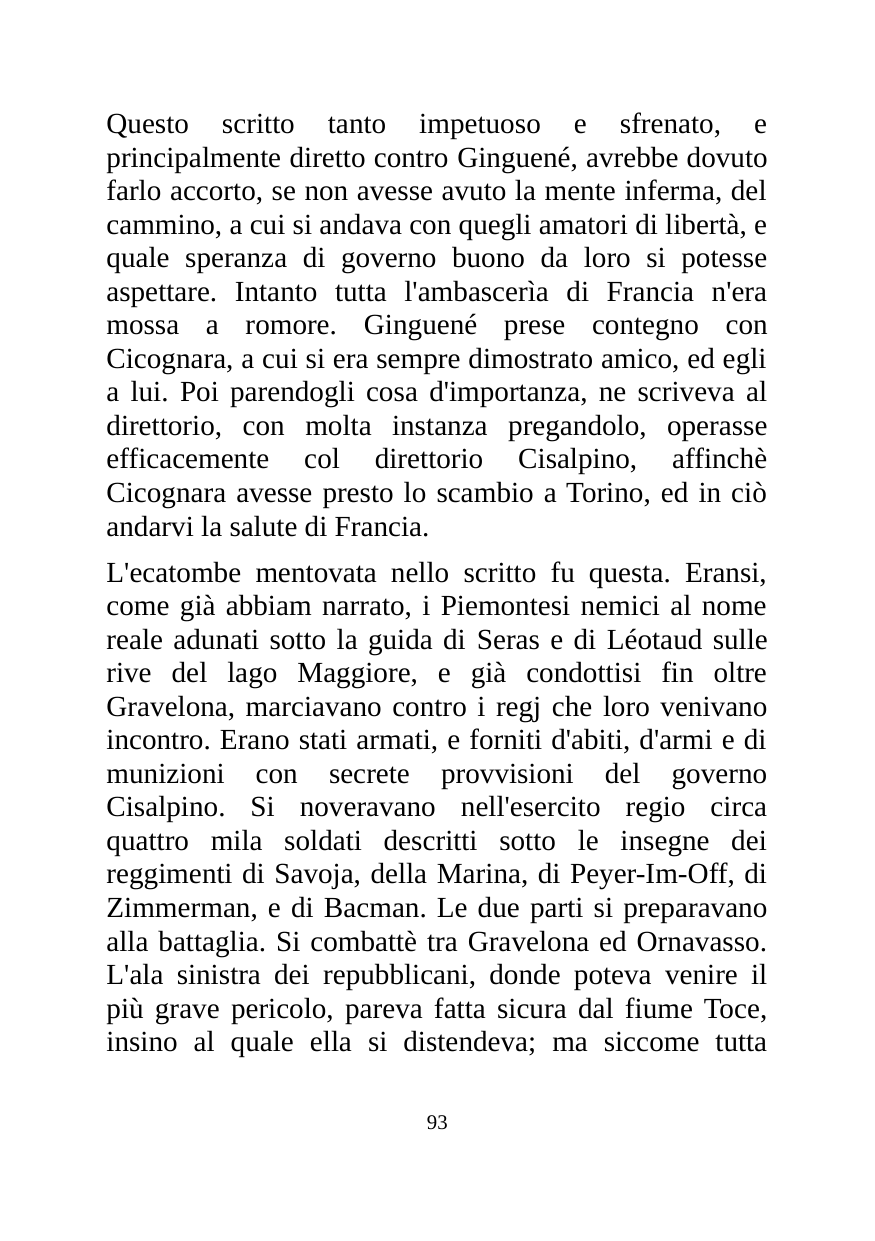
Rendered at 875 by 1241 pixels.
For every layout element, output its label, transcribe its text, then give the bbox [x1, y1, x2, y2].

text L'ecatombe mentovata nello scritto fu questa. Eransi, come già abbiam narrato, i Piemontesi nemici al nome reale adunati sotto la guida di Seras e di Léotaud sulle rive del lago Maggiore, e già condottisi fin oltre Gravelona, marciavano contro i regj che loro venivano incontro. Erano stati armati, e forniti d'abiti, d'armi e di munizioni con secrete provvisioni del governo Cisalpino. Si noveravano nell'esercito regio circa quattro mila soldati descritti sotto le insegne dei reggimenti di Savoja, della Marina, di Peyer-Im-Off, di Zimmerman, e di Bacman. Le due parti si preparavano alla battaglia. Si combattè tra Gravelona ed Ornavasso. L'ala sinistra dei repubblicani, donde poteva venire il più grave pericolo, pareva fatta sicura dal fiume Toce, insino al quale ella si distendeva; ma siccome tutta [106, 555, 768, 1058]
text Questo scritto tanto impetuoso e sfrenato, e principalmente diretto contro Ginguené, avrebbe dovuto farlo accorto, se non avesse avuto la mente inferma, del cammino, a cui si andava con quegli amatori di libertà, e quale speranza di governo buono da loro si potesse aspettare. Intanto tutta l'ambascerìa di Francia n'era mossa a romore. Ginguené prese contegno con Cicognara, a cui si era sempre dimostrato amico, ed egli a lui. Poi parendogli cosa d'importanza, ne scriveva al direttorio, con molta instanza pregandolo, operasse efficacemente col direttorio Cisalpino, affinchè Cicognara avesse presto lo scambio a Torino, ed in ciò andarvi la salute di Francia. [106, 106, 768, 542]
